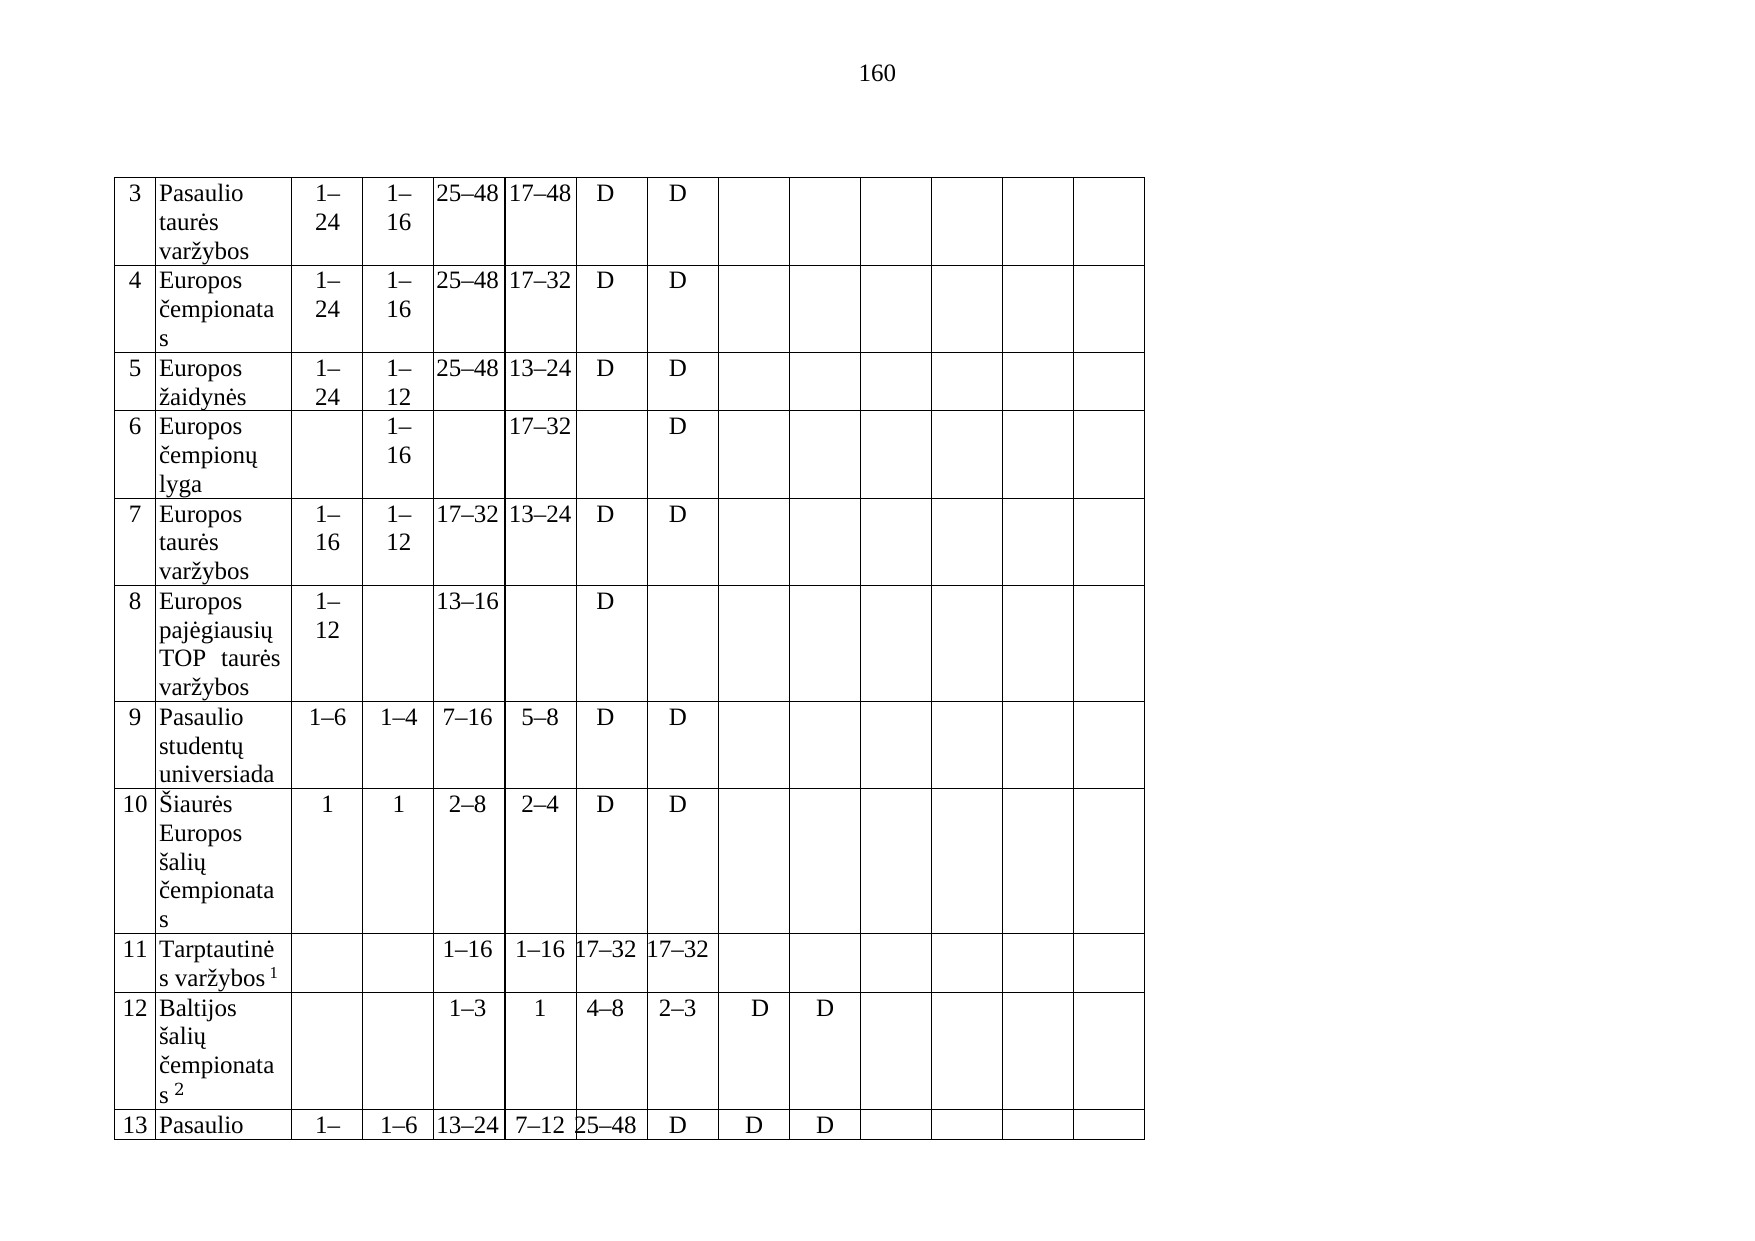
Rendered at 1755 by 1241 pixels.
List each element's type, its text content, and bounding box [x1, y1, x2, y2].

table_cell D [577, 499, 647, 585]
table_cell [790, 789, 860, 933]
table_cell [932, 789, 1002, 933]
table_cell D [577, 586, 647, 701]
table_cell 25–48 [577, 1110, 647, 1139]
table_cell [932, 353, 1002, 410]
table_cell D [648, 353, 718, 410]
table_cell Europos taurės varžybos [156, 499, 291, 585]
table_cell 17–32 [434, 499, 504, 585]
table_cell [861, 993, 931, 1109]
table_cell [719, 499, 789, 585]
table_cell 1–16 [434, 934, 504, 992]
table_cell D [648, 702, 718, 788]
table_cell 17–32 [577, 934, 647, 992]
table_cell [719, 934, 789, 992]
table_cell 2–4 [506, 789, 576, 933]
table_cell [1074, 934, 1144, 992]
table_cell 3 [115, 178, 155, 264]
table_cell D [790, 1110, 860, 1139]
table_cell 1–24 [292, 266, 362, 352]
table_cell [1074, 586, 1144, 701]
table_cell Pasaulio [156, 1110, 291, 1139]
table_cell 5 [115, 353, 155, 410]
table_cell D [648, 178, 718, 264]
table_cell D [577, 178, 647, 264]
table_cell D [648, 499, 718, 585]
table_cell [434, 411, 504, 498]
table_cell D [648, 1110, 718, 1139]
table_cell [1003, 934, 1073, 992]
table_cell [1003, 353, 1073, 410]
table_cell 7–12 [506, 1110, 576, 1139]
table_cell [861, 1110, 931, 1139]
table_cell [292, 411, 362, 498]
table_cell 2–8 [434, 789, 504, 933]
table_cell 1–12 [292, 586, 362, 701]
table_cell [932, 178, 1002, 264]
table_cell 1–16 [363, 178, 433, 264]
table_cell [292, 934, 362, 992]
table_cell [719, 178, 789, 264]
table_cell 1–16 [506, 934, 576, 992]
table_cell [1074, 266, 1144, 352]
table_cell D [790, 993, 860, 1109]
table_cell [790, 586, 860, 701]
table_cell 1–24 [292, 178, 362, 264]
table_cell 1 [506, 993, 576, 1109]
table_cell [932, 993, 1002, 1109]
table_cell [1074, 499, 1144, 585]
table_cell D [648, 266, 718, 352]
table_cell D [577, 789, 647, 933]
table_cell 1 [363, 789, 433, 933]
table_cell [1074, 993, 1144, 1109]
table_cell [932, 411, 1002, 498]
table_cell [1003, 702, 1073, 788]
table_cell 1 [292, 789, 362, 933]
table_cell [1074, 789, 1144, 933]
table_cell [861, 499, 931, 585]
table_cell 4–8 [577, 993, 647, 1109]
table_cell [719, 702, 789, 788]
table_cell [363, 993, 433, 1109]
table_cell [1003, 178, 1073, 264]
table_cell Tarptautinės varžybos 1 [156, 934, 291, 992]
table_cell 25–48 [434, 178, 504, 264]
table_cell 1–6 [292, 702, 362, 788]
table_cell 12 [115, 993, 155, 1109]
table_cell Pasaulio taurės varžybos [156, 178, 291, 264]
table_cell [1003, 1110, 1073, 1139]
table_cell [1003, 266, 1073, 352]
table_cell [1003, 499, 1073, 585]
table_cell [1074, 702, 1144, 788]
table_cell [790, 266, 860, 352]
table_cell 1– [292, 1110, 362, 1139]
table_cell [790, 353, 860, 410]
table_cell [861, 266, 931, 352]
table_cell 1–6 [363, 1110, 433, 1139]
table_cell [648, 586, 718, 701]
table_cell 1–16 [292, 499, 362, 585]
table_cell Europos čempionatas [156, 266, 291, 352]
table_cell [363, 586, 433, 701]
table_cell [932, 499, 1002, 585]
table_cell [790, 934, 860, 992]
table_cell [861, 789, 931, 933]
table_cell [506, 586, 576, 701]
table_cell Šiaurės Europos šalių čempionatas [156, 789, 291, 933]
table_cell [292, 993, 362, 1109]
table_cell Europos čempionų lyga [156, 411, 291, 498]
table_cell [1003, 411, 1073, 498]
table_cell 1–24 [292, 353, 362, 410]
table_cell D [577, 353, 647, 410]
table_cell Pasaulio studentų universiada [156, 702, 291, 788]
table_cell [932, 1110, 1002, 1139]
table_cell [790, 499, 860, 585]
table_cell [719, 586, 789, 701]
table_cell 13–24 [506, 499, 576, 585]
table_cell 1–12 [363, 499, 433, 585]
table_cell [790, 702, 860, 788]
table_cell 7 [115, 499, 155, 585]
table_cell 17–48 [506, 178, 576, 264]
table_cell 10 [115, 789, 155, 933]
table_cell [363, 934, 433, 992]
table_cell 1–16 [363, 266, 433, 352]
table_cell 6 [115, 411, 155, 498]
table_cell 2–3 [648, 993, 718, 1109]
table_cell [861, 353, 931, 410]
table_cell [1074, 1110, 1144, 1139]
table_cell [861, 178, 931, 264]
table_cell 7–16 [434, 702, 504, 788]
table_cell 1–12 [363, 353, 433, 410]
table_cell [790, 411, 860, 498]
table_cell [719, 411, 789, 498]
table_cell 25–48 [434, 353, 504, 410]
table_cell 17–32 [506, 411, 576, 498]
table_cell [861, 586, 931, 701]
table_cell [932, 702, 1002, 788]
table_cell 4 [115, 266, 155, 352]
table_cell D [577, 266, 647, 352]
table_cell [861, 934, 931, 992]
table_cell 17–32 [506, 266, 576, 352]
table_cell D [648, 789, 718, 933]
table_cell 1–16 [363, 411, 433, 498]
table_cell [932, 934, 1002, 992]
table_cell Europos pajėgiausių TOP taurės varžybos [156, 586, 291, 701]
table_cell [790, 178, 860, 264]
table_cell 9 [115, 702, 155, 788]
table_cell [1074, 353, 1144, 410]
table_cell 17–32 [648, 934, 718, 992]
table_cell [719, 789, 789, 933]
table_cell D [719, 1110, 789, 1139]
table_cell D [648, 411, 718, 498]
table_cell 8 [115, 586, 155, 701]
table_cell [1003, 993, 1073, 1109]
table_cell [719, 266, 789, 352]
table_cell [1074, 411, 1144, 498]
table_cell [861, 702, 931, 788]
table_cell [1003, 789, 1073, 933]
table_cell D [719, 993, 789, 1109]
table_cell 13 [115, 1110, 155, 1139]
table_cell D [577, 702, 647, 788]
table_cell 13–16 [434, 586, 504, 701]
table_cell [1074, 178, 1144, 264]
table_cell [932, 586, 1002, 701]
table_cell [861, 411, 931, 498]
table_cell Europos žaidynės [156, 353, 291, 410]
table_cell [719, 353, 789, 410]
table_cell 1–3 [434, 993, 504, 1109]
table_cell Baltijos šalių čempionatas 2 [156, 993, 291, 1109]
table_cell 5–8 [506, 702, 576, 788]
table_cell [932, 266, 1002, 352]
table_cell 25–48 [434, 266, 504, 352]
table_cell 13–24 [434, 1110, 504, 1139]
table_cell 1–4 [363, 702, 433, 788]
table_cell 13–24 [506, 353, 576, 410]
table_cell 11 [115, 934, 155, 992]
table_cell [577, 411, 647, 498]
table_cell [1003, 586, 1073, 701]
